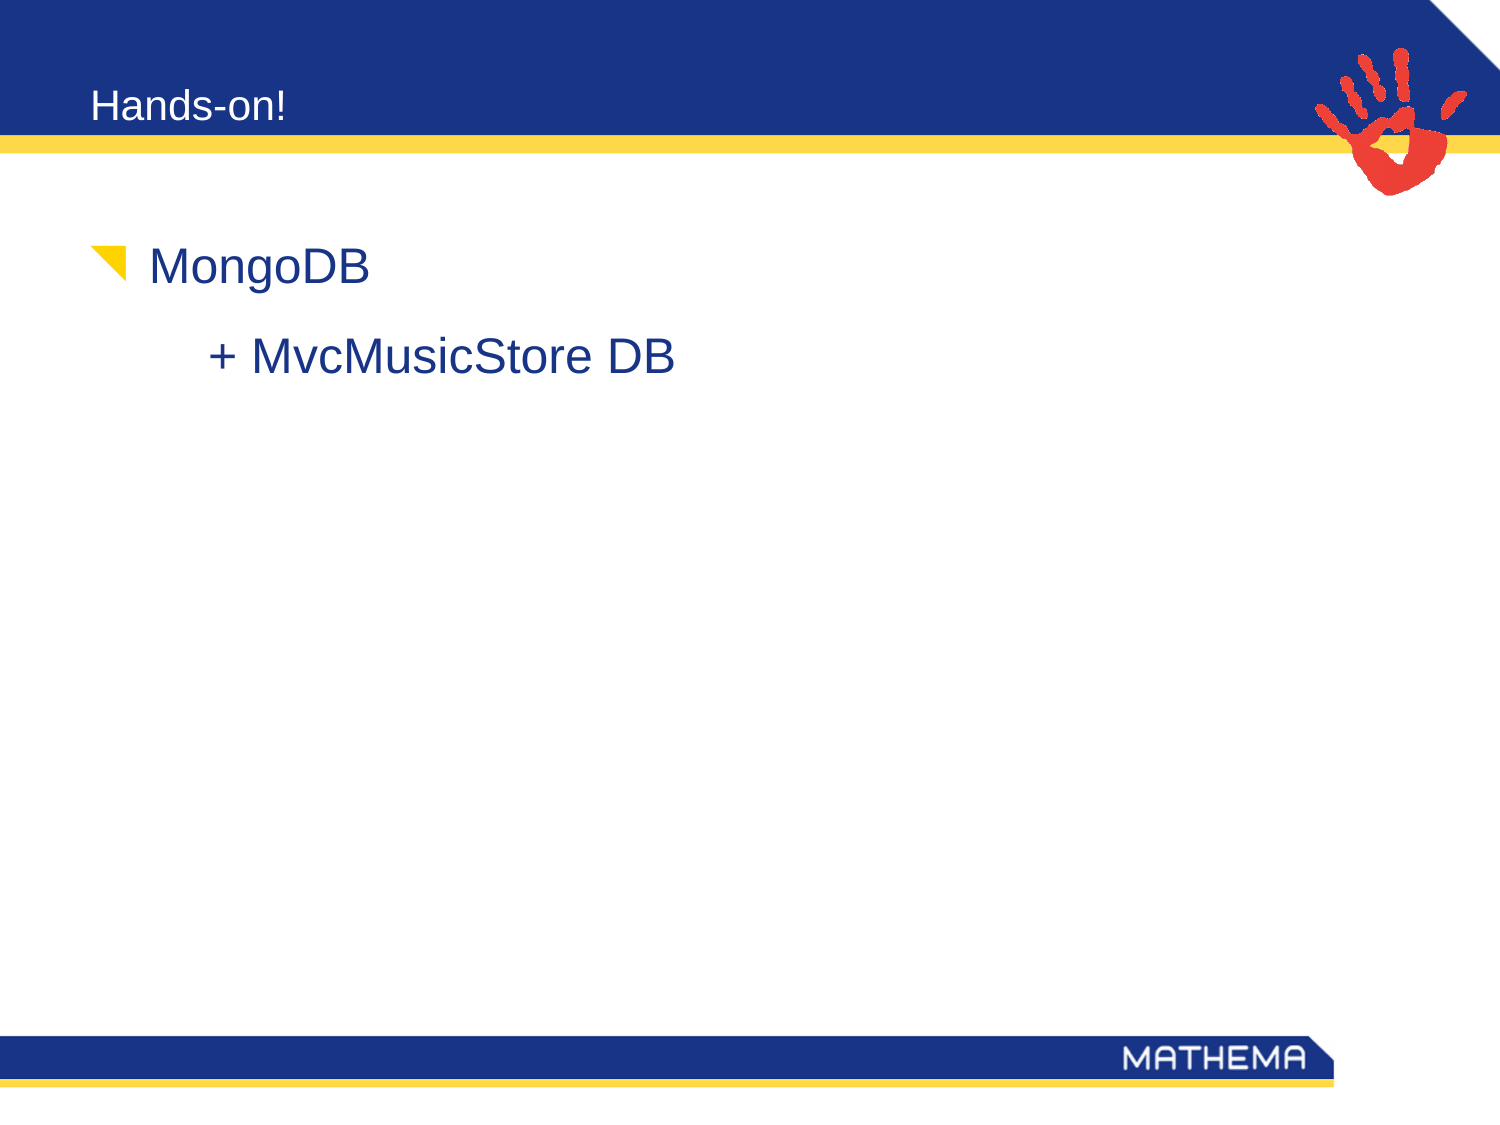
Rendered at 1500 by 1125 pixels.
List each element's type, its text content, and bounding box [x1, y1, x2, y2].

list MongoDB + MvcMusicStore DB [75, 226, 1426, 969]
picture [0, 0, 1500, 1125]
title Hands-on! [75, 9, 1426, 198]
